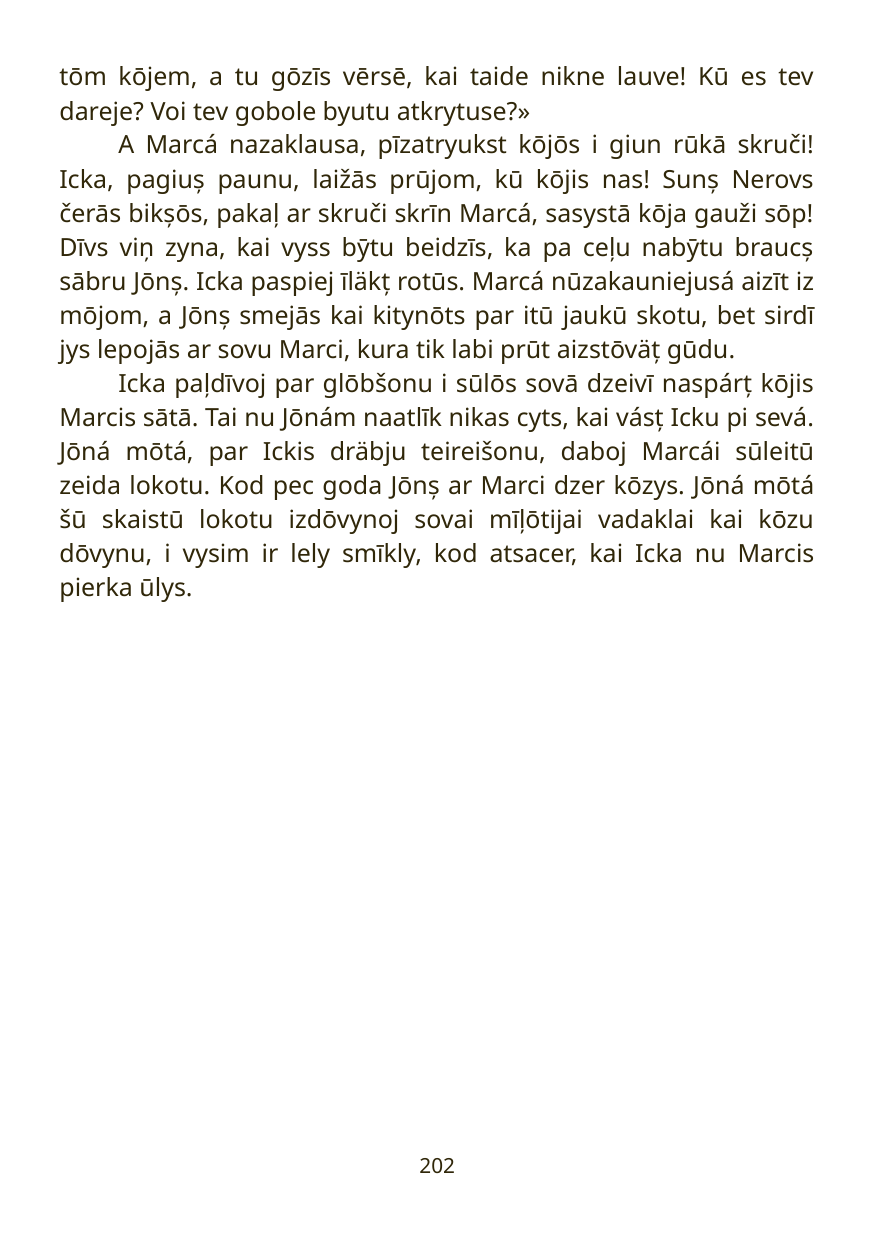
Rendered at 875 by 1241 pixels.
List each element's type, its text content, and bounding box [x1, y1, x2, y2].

text A Marcá nazaklausa, pīzatryukst kōjōs i giun rūkā skruči! Icka, pagiuș paunu, laižās prūjom, kū kōjis nas! Sunș Nerovs čerās bikșōs, pakaļ ar skruči skrīn Marcá, sasystā kōja gauži sōp! Dīvs viņ zyna, kai vyss bȳtu beidzīs, ka pa ceļu nabȳtu braucș sābru Jōnș. Icka paspiej īläkț rotūs. Marcá nūzakauniejusá aizīt iz mōjom, a Jōnș smejās kai kitynōts par itū jaukū skotu, bet sirdī jys lepojās ar sovu Marci, kura tik labi prūt aizstōväț gūdu. [59, 127, 815, 366]
text tōm kōjem, a tu gōzīs vērsē, kai taide nikne lauve! Kū es tev dareje? Voi tev gobole byutu atkrytuse?» [59, 59, 815, 127]
text Icka paļdīvoj par glōbšonu i sūlōs sovā dzeivī naspárț kōjis Marcis sātā. Tai nu Jōnám naatlīk nikas cyts, kai vásț Icku pi sevá. Jōná mōtá, par Ickis dräbju teireišonu, daboj Marcái sūleitū zeida lokotu. Kod pec goda Jōnș ar Marci dzer kōzys. Jōná mōtá šū skaistū lokotu izdōvynoj sovai mīļōtijai vadaklai kai kōzu dōvynu, i vysim ir lely smīkly, kod atsacer, kai Icka nu Marcis pierka ūlys. [59, 366, 815, 604]
